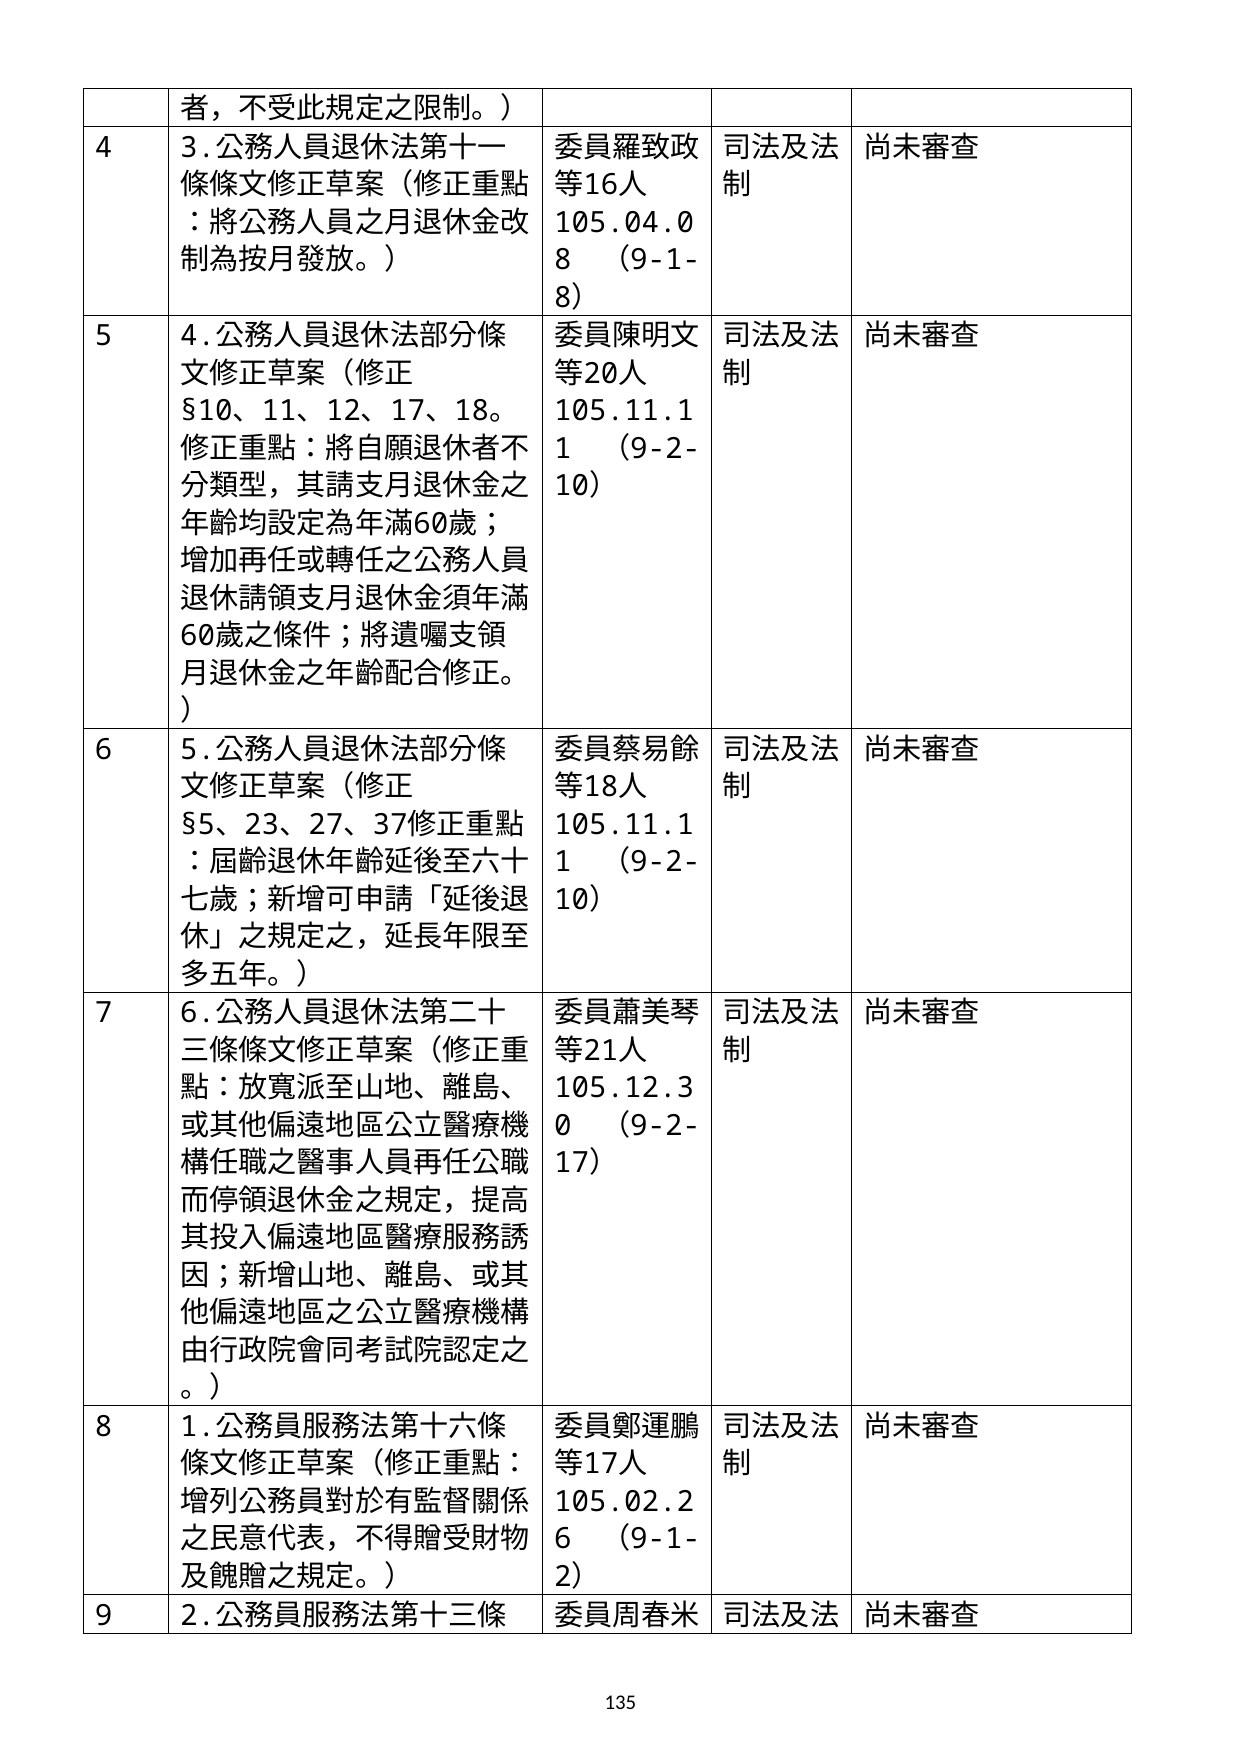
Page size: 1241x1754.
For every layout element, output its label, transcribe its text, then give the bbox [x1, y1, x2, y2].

table_cell 委員蕭美琴等21人 105.12.30 （9-2-17） [543, 993, 711, 1405]
table_cell 者，不受此規定之限制。） [169, 89, 542, 126]
table_cell 尚未審查 [852, 1595, 1131, 1632]
table_cell 尚未審查 [852, 1406, 1131, 1594]
table_cell 委員陳明文等20人 105.11.11 （9-2-10） [543, 316, 711, 728]
table_cell 1.公務員服務法第十六條條文修正草案（修正重點：增列公務員對於有監督關係之民意代表，不得贈受財物及餽贈之規定。） [169, 1406, 542, 1594]
table_cell 2.公務員服務法第十三條 [169, 1595, 542, 1632]
table_cell 司法及法制 [712, 993, 851, 1405]
table_cell [543, 89, 711, 126]
table_cell 司法及法 [712, 1595, 851, 1632]
table_cell 3.公務人員退休法第十一條條文修正草案（修正重點：將公務人員之月退休金改制為按月發放。） [169, 127, 542, 315]
table_cell 6 [84, 729, 168, 992]
table_cell [712, 89, 851, 126]
table_cell 司法及法制 [712, 127, 851, 315]
table_cell [84, 89, 168, 126]
table_cell 6.公務人員退休法第二十三條條文修正草案（修正重點：放寬派至山地、離島、或其他偏遠地區公立醫療機構任職之醫事人員再任公職而停領退休金之規定，提高其投入偏遠地區醫療服務誘因；新增山地、離島、或其他偏遠地區之公立醫療機構由行政院會同考試院認定之。） [169, 993, 542, 1405]
table_cell 司法及法制 [712, 316, 851, 728]
table_cell 5.公務人員退休法部分條文修正草案（修正§5、23、27、37修正重點：屆齡退休年齡延後至六十七歲；新增可申請「延後退休」之規定之，延長年限至多五年。） [169, 729, 542, 992]
table_cell 尚未審查 [852, 316, 1131, 728]
table_cell 委員周春米 [543, 1595, 711, 1632]
table_cell 4.公務人員退休法部分條文修正草案（修正§10、11、12、17、18。修正重點：將自願退休者不分類型，其請支月退休金之年齡均設定為年滿60歲；增加再任或轉任之公務人員退休請領支月退休金須年滿60歲之條件；將遺囑支領月退休金之年齡配合修正。） [169, 316, 542, 728]
table_cell 尚未審查 [852, 993, 1131, 1405]
table_cell 司法及法制 [712, 729, 851, 992]
table_cell 委員鄭運鵬等17人 105.02.26 （9-1-2） [543, 1406, 711, 1594]
table_cell 尚未審查 [852, 127, 1131, 315]
table_cell 8 [84, 1406, 168, 1594]
table_cell 9 [84, 1595, 168, 1632]
table_cell 委員羅致政等16人 105.04.08 （9-1-8） [543, 127, 711, 315]
table_cell 委員蔡易餘等18人 105.11.11 （9-2-10） [543, 729, 711, 992]
table_cell 司法及法制 [712, 1406, 851, 1594]
table_cell [852, 89, 1131, 126]
table_cell 5 [84, 316, 168, 728]
table_cell 4 [84, 127, 168, 315]
table_cell 尚未審查 [852, 729, 1131, 992]
table_cell 7 [84, 993, 168, 1405]
